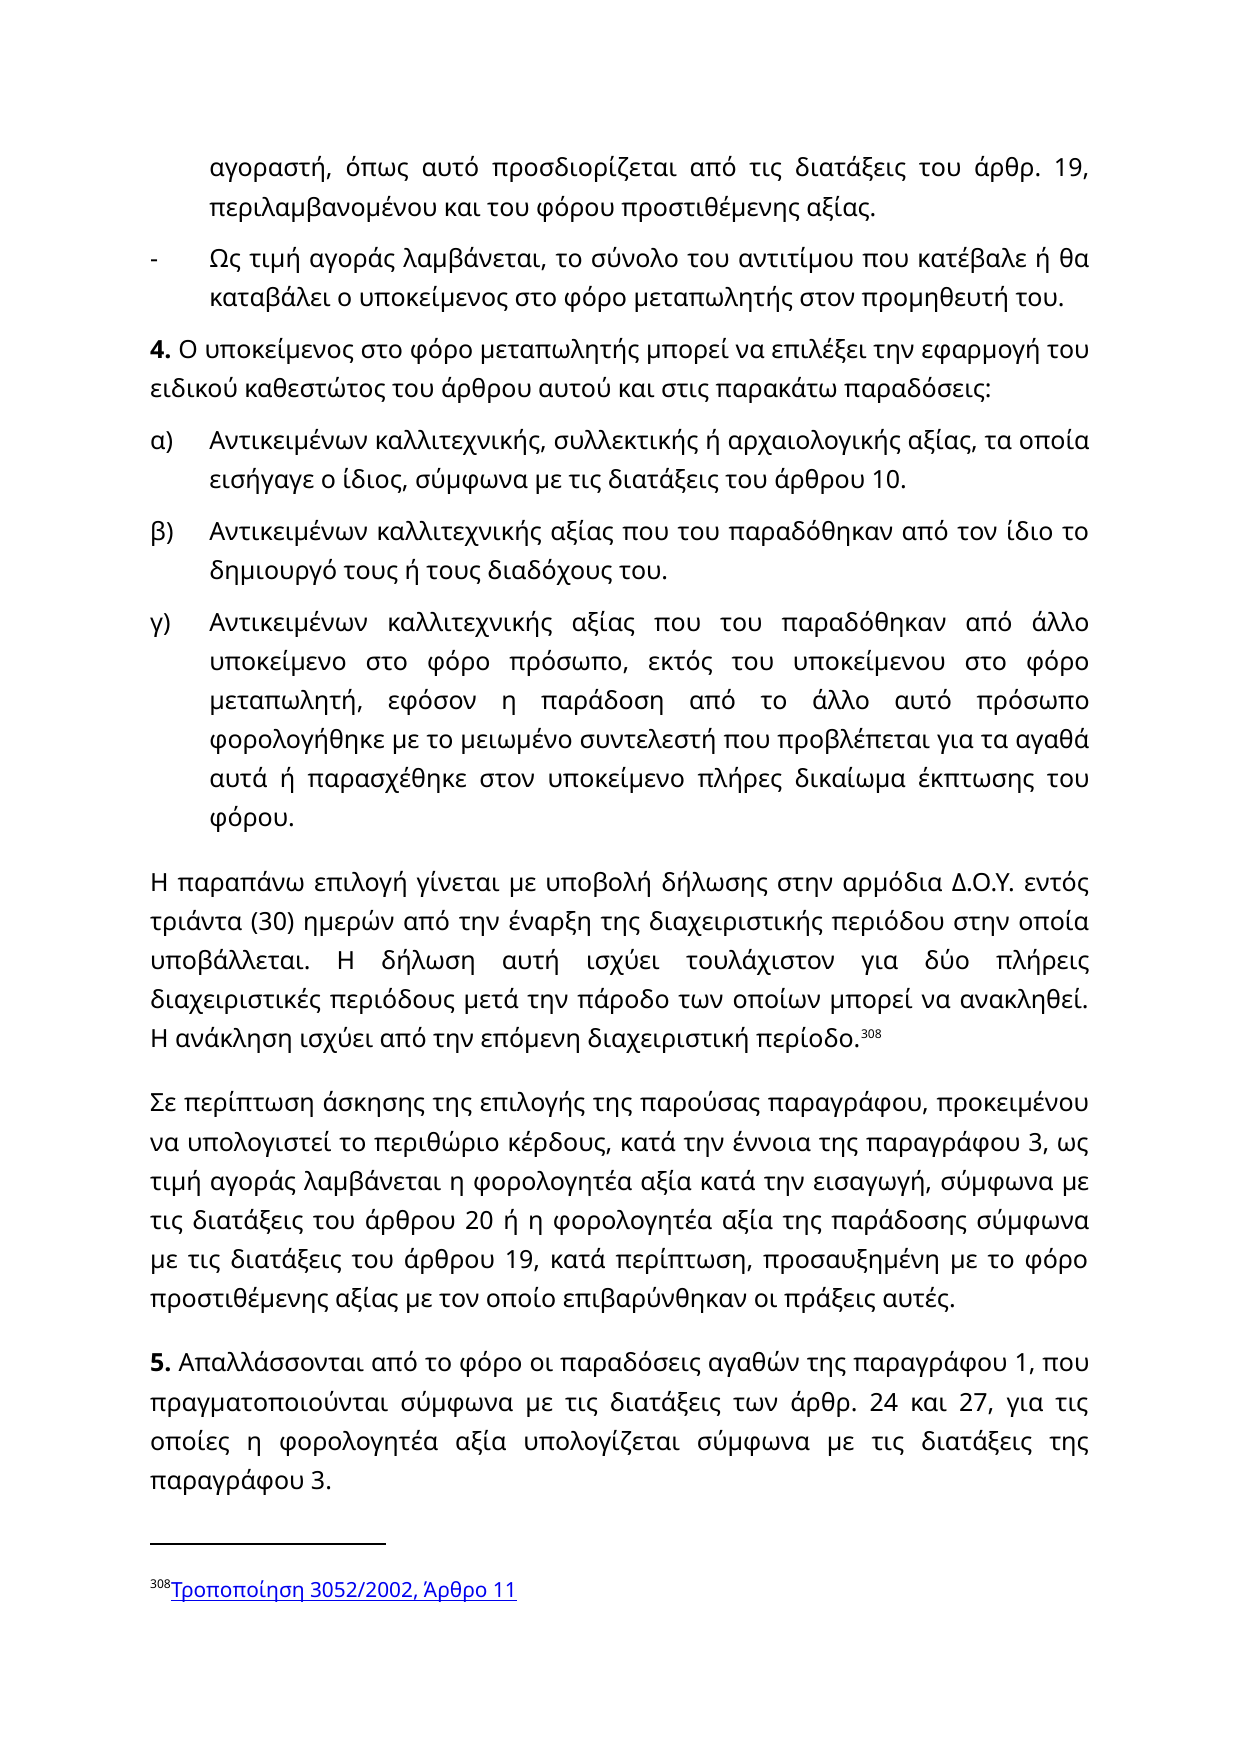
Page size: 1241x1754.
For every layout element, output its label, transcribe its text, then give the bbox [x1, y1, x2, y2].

list α) Αντικειμένων καλλιτεχνικής, συλλεκτικής ή αρχαιολογικής αξίας, τα οποία εισήγαγε ο ίδιος, σύμφωνα με τις διατάξεις του άρθρου 10. [150, 422, 1090, 496]
text 5. Απαλλάσσονται από το φόρο οι παραδόσεις αγαθών της παραγράφου 1, που πραγματοποιούνται σύμφωνα με τις διατάξεις των άρθρ. 24 και 27, για τις οποίες η φορολογητέα αξία υπολογίζεται σύμφωνα με τις διατάξεις της παραγράφου 3. [150, 1345, 1090, 1497]
text 4. Ο υποκείμενος στο φόρο μεταπωλητής μπορεί να επιλέξει την εφαρμογή του ειδικού καθεστώτος του άρθρου αυτού και στις παρακάτω παραδόσεις: [150, 332, 1090, 405]
text Σε περίπτωση άσκησης της επιλογής της παρούσας παραγράφου, προκειμένου να υπολογιστεί το περιθώριο κέρδους, κατά την έννοια της παραγράφου 3, ως τιμή αγοράς λαμβάνεται η φορολογητέα αξία κατά την εισαγωγή, σύμφωνα με τις διατάξεις του άρθρου 20 ή η φορολογητέα αξία της παράδοσης σύμφωνα με τις διατάξεις του άρθρου 19, κατά περίπτωση, προσαυξημένη με το φόρο προστιθέμενης αξίας με τον οποίο επιβαρύνθηκαν οι πράξεις αυτές. [150, 1085, 1090, 1315]
list γ) Αντικειμένων καλλιτεχνικής αξίας που του παραδόθηκαν από άλλο υποκείμενο στο φόρο πρόσωπο, εκτός του υποκείμενου στο φόρο μεταπωλητή, εφόσον η παράδοση από το άλλο αυτό πρόσωπο φορολογήθηκε με το μειωμένο συντελεστή που προβλέπεται για τα αγαθά αυτά ή παρασχέθηκε στον υποκείμενο πλήρες δικαίωμα έκπτωσης του φόρου. [150, 604, 1090, 834]
list β) Αντικειμένων καλλιτεχνικής αξίας που του παραδόθηκαν από τον ίδιο το δημιουργό τους ή τους διαδόχους του. [150, 513, 1090, 587]
text Η παραπάνω επιλογή γίνεται με υποβολή δήλωσης στην αρμόδια Δ.Ο.Υ. εντός τριάντα (30) ημερών από την έναρξη της διαχειριστικής περιόδου στην οποία υποβάλλεται. Η δήλωση αυτή ισχύει τουλάχιστον για δύο πλήρεις διαχειριστικές περιόδους μετά την πάροδο των οποίων μπορεί να ανακληθεί. Η ανάκληση ισχύει από την επόμενη διαχειριστική περίοδο. [150, 864, 1090, 1055]
list αγοραστή, όπως αυτό προσδιορίζεται από τις διατάξεις του άρθρ. 19, περιλαμβανομένου και του φόρου προστιθέμενης αξίας. [150, 150, 1090, 223]
text Τροποποίηση 3052/2002, Άρθρο 11 [150, 1576, 1090, 1604]
list - Ως τιμή αγοράς λαμβάνεται, το σύνολο του αντιτίμου που κατέβαλε ή θα καταβάλει ο υποκείμενος στο φόρο μεταπωλητής στον προμηθευτή του. [150, 241, 1090, 314]
